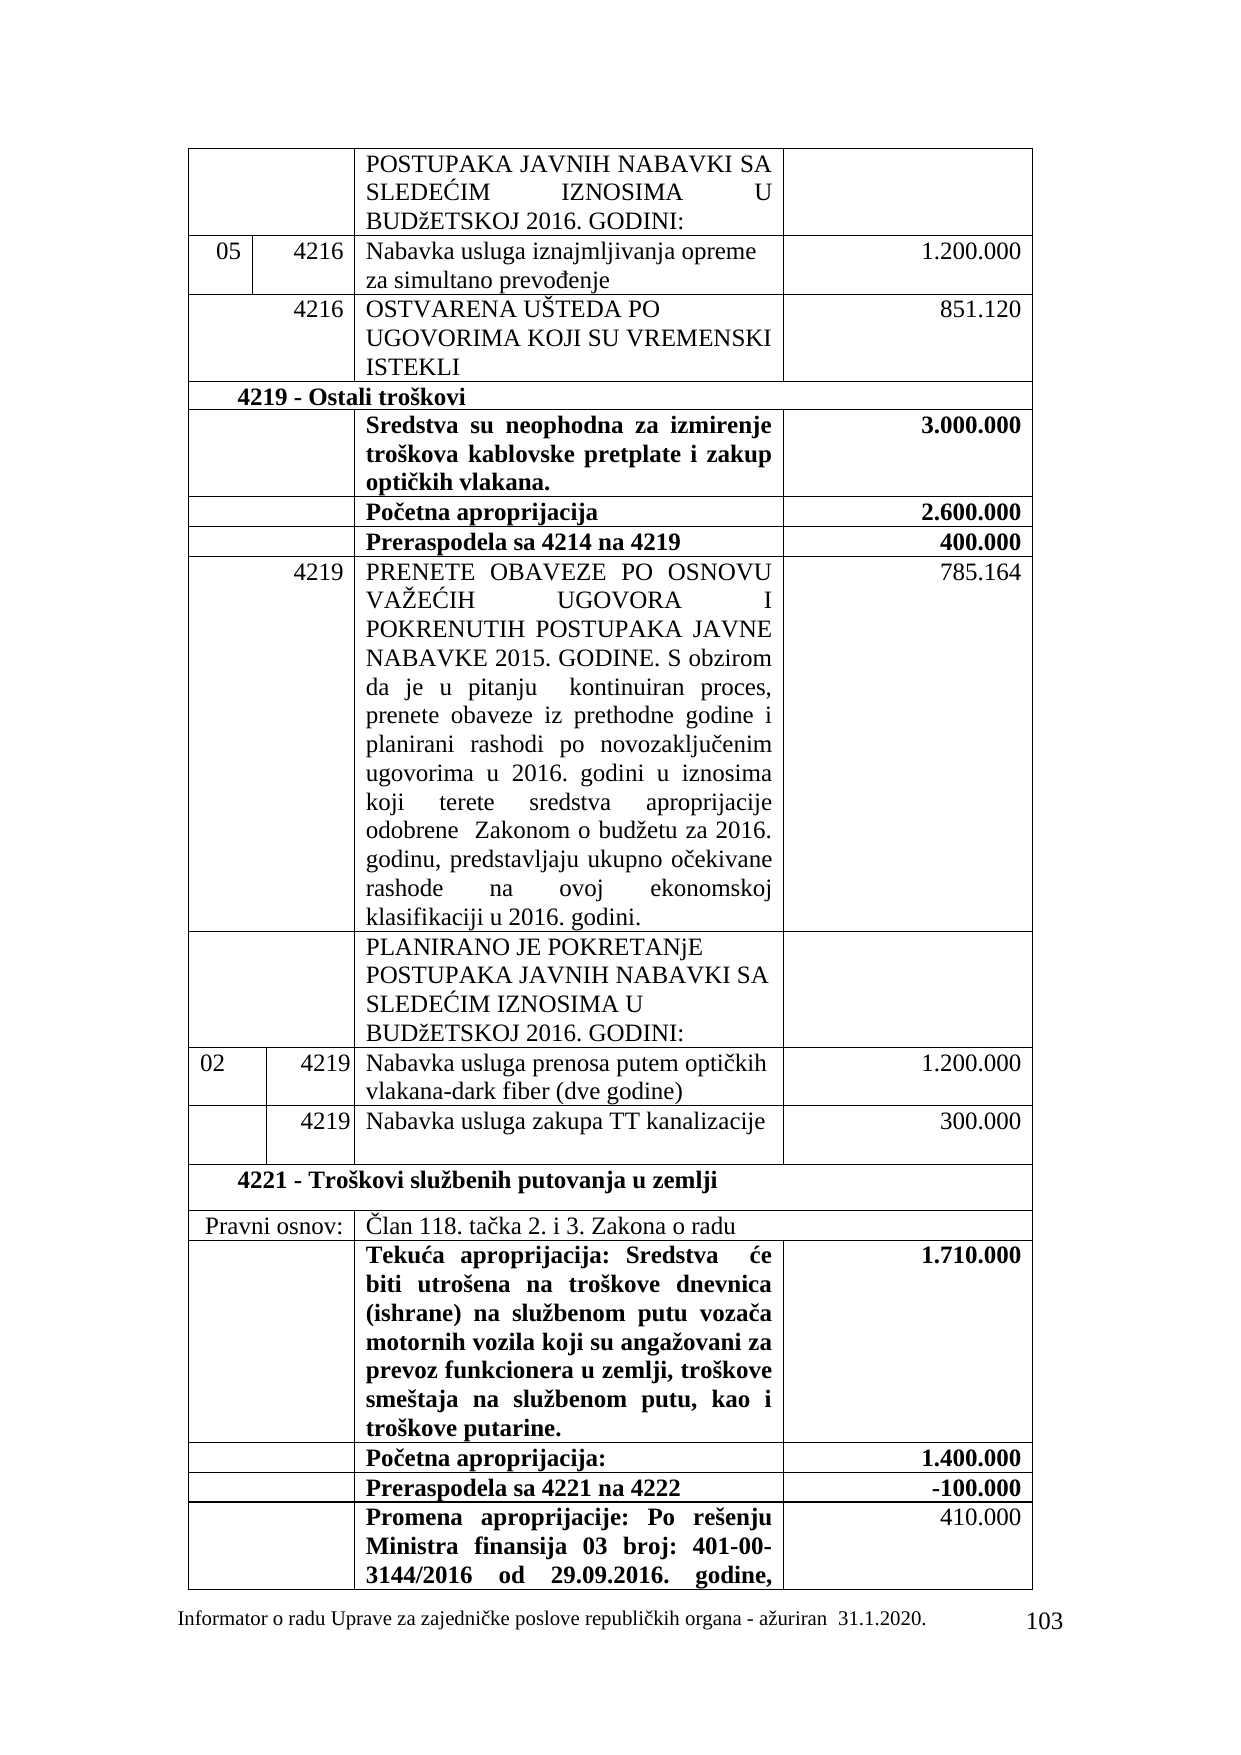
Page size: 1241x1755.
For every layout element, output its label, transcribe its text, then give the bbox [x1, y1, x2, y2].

table_cell 1.710.000 [784, 1241, 1032, 1442]
table_cell [784, 932, 1032, 1047]
table_cell -100.000 [784, 1473, 1032, 1501]
table_cell [189, 1443, 354, 1472]
table_cell Nabavka usluga iznajmlјivanja opreme za simultano prevođenje [355, 236, 783, 293]
table_cell [189, 932, 354, 1047]
table_cell Tekuća aproprijacija: Sredstva će biti utrošena na troškove dnevnica (ishrane) na službenom putu vozača motornih vozila koji su angažovani za prevoz funkcionera u zemlјi, troškove smeštaja na službenom putu, kao i troškove putarine. [355, 1241, 783, 1442]
table_cell POSTUPAKA JAVNIH NABAVKI SA SLEDEĆIM IZNOSIMA U BUDžETSKOJ 2016. GODINI: [355, 149, 783, 235]
table_cell 02 [189, 1048, 266, 1105]
table_cell 851.120 [784, 295, 1032, 381]
table_cell 300.000 [784, 1106, 1032, 1164]
table_cell [1033, 1164, 1074, 1210]
table_cell [1033, 381, 1074, 409]
table_cell [1033, 1047, 1074, 1105]
table_cell [189, 410, 354, 496]
table_cell [1033, 931, 1074, 1047]
table_cell [189, 1503, 354, 1589]
table_cell 1.200.000 [784, 1048, 1032, 1105]
table_cell [1033, 235, 1074, 293]
table_cell 3.000.000 [784, 410, 1032, 496]
table_cell [189, 1473, 354, 1501]
table_cell Nabavka usluga prenosa putem optičkih vlakana-dark fiber (dve godine) [355, 1048, 783, 1105]
table_cell PLANIRANO JE POKRETANјE POSTUPAKA JAVNIH NABAVKI SA SLEDEĆIM IZNOSIMA U BUDžETSKOJ 2016. GODINI: [355, 932, 783, 1047]
table_cell [1033, 1501, 1074, 1589]
table_cell 1.200.000 [784, 236, 1032, 293]
table_cell [1033, 496, 1074, 526]
table_cell [1033, 148, 1074, 235]
table_cell Početna aproprijacija [355, 497, 783, 526]
table_cell 4216 [253, 236, 354, 293]
table_cell 785.164 [784, 557, 1032, 931]
table_cell 4219 [267, 1106, 354, 1164]
table_cell 400.000 [784, 527, 1032, 556]
table_cell [1033, 1105, 1074, 1164]
table_cell [1033, 526, 1074, 556]
table_cell 410.000 [784, 1503, 1032, 1589]
table_cell 4219 - Ostali troškovi [189, 382, 1032, 409]
table_cell [189, 149, 354, 235]
table_cell [1033, 409, 1074, 496]
table_cell 2.600.000 [784, 497, 1032, 526]
table_cell [1033, 1472, 1074, 1501]
table_cell Nabavka usluga zakupa TT kanalizacije [355, 1106, 783, 1164]
table_cell 4216 [189, 295, 354, 381]
table_cell Sredstva su neophodna za izmirenje troškova kablovske pretplate i zakup optičkih vlakana. [355, 410, 783, 496]
table_cell 4221 - Troškovi službenih putovanja u zemlјi [189, 1165, 1032, 1210]
table_cell [1033, 294, 1074, 381]
table_cell Preraspodela sa 4214 na 4219 [355, 527, 783, 556]
table_cell [1033, 1442, 1074, 1472]
table_cell Početna aproprijacija: [355, 1443, 783, 1472]
table_cell OSTVARENA UŠTEDA PO UGOVORIMA KOJI SU VREMENSKI ISTEKLI [355, 295, 783, 381]
table_cell [189, 1241, 354, 1442]
table_cell 4219 [267, 1048, 354, 1105]
table_cell [189, 1106, 266, 1164]
table_cell 1.400.000 [784, 1443, 1032, 1472]
table_cell [784, 149, 1032, 235]
table_cell 05 [189, 236, 252, 293]
table_cell [189, 527, 354, 556]
table_cell Preraspodela sa 4221 na 4222 [355, 1473, 783, 1501]
table_cell [1033, 556, 1074, 931]
table_cell Pravni osnov: [189, 1211, 354, 1239]
table_cell [1033, 1240, 1074, 1442]
table_cell [189, 497, 354, 526]
table_cell [1033, 1210, 1074, 1239]
table_cell Promena aproprijacije: Po rešenju Ministra finansija 03 broj: 401-00-3144/2016 od 29.09.2016. godine, [355, 1503, 783, 1589]
table_cell 4219 [189, 557, 354, 931]
table_cell Član 118. tačka 2. i 3. Zakona o radu [355, 1211, 1032, 1239]
table_cell PRENETE OBAVEZE PO OSNOVU VAŽEĆIH UGOVORA I POKRENUTIH POSTUPAKA JAVNE NABAVKE 2015. GODINE. S obzirom da je u pitanju kontinuiran proces, prenete obaveze iz prethodne godine i planirani rashodi po novozaklјučenim ugovorima u 2016. godini u iznosima koji terete sredstva aproprijacije odobrene Zakonom o budžetu za 2016. godinu, predstavlјaju ukupno očekivane rashode na ovoj ekonomskoj klasifikaciji u 2016. godini. [355, 557, 783, 931]
